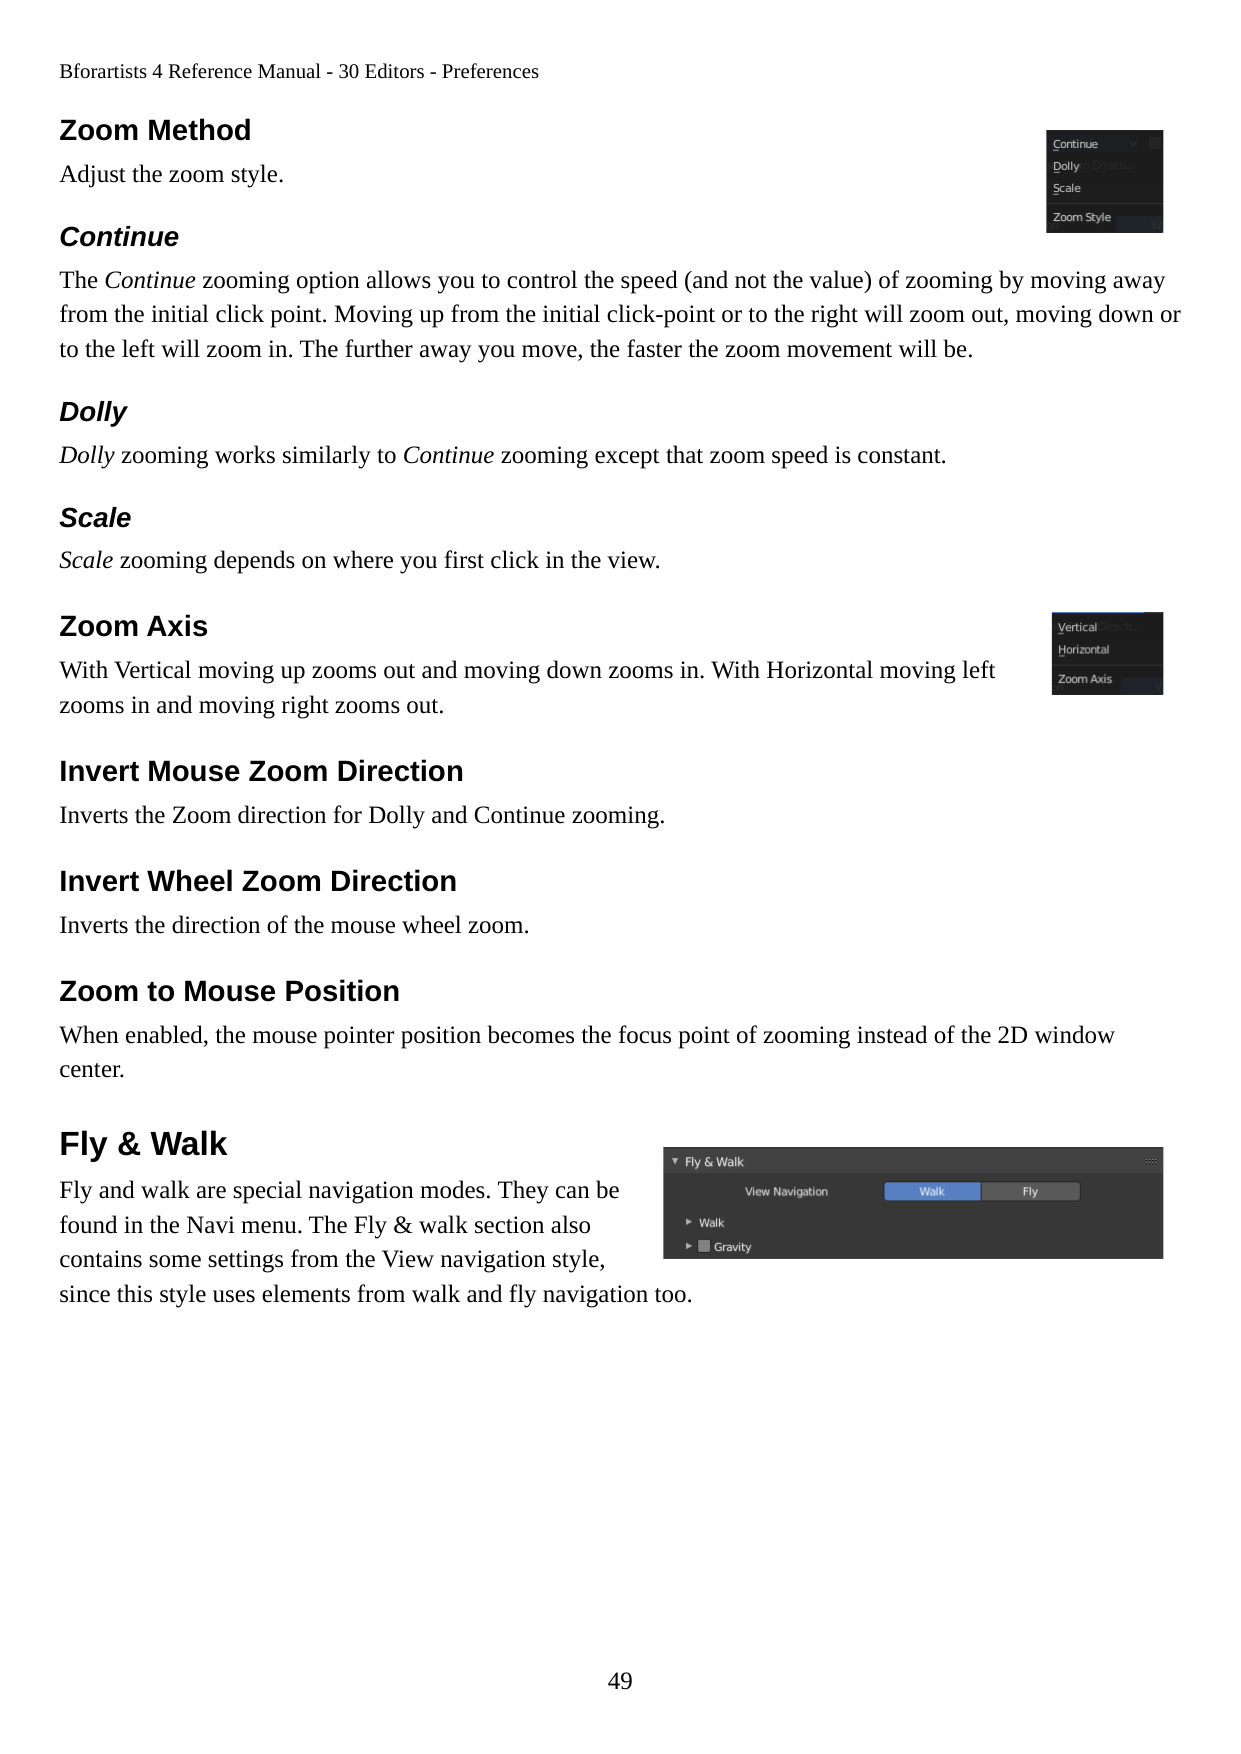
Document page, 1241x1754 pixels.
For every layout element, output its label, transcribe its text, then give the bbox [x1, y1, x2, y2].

subtitle Zoom to Mouse Position [59, 973, 1181, 1007]
subtitle Zoom Axis [59, 609, 1181, 643]
text Fly and walk are special navigation modes. They can be found in the Navi menu. The Fly & walk section also contains some settings from the View navigation style, since this style uses elements from walk and fly navigation too. [59, 1175, 1181, 1307]
subtitle Zoom Method [59, 113, 1181, 146]
subtitle Scale [59, 501, 1181, 533]
text [1164, 159, 1181, 188]
text Inverts the direction of the mouse wheel zoom. [59, 910, 1181, 938]
text When enabled, the mouse pointer position becomes the focus point of zooming instead of the 2D window center. [59, 1020, 1181, 1083]
subtitle Fly & Walk [59, 1124, 1181, 1163]
text Dolly zooming works similarly to Continue zooming except that zoom speed is constant. [59, 440, 1181, 468]
subtitle Invert Mouse Zoom Direction [59, 754, 1181, 787]
text With Vertical moving up zooms out and moving down zooms in. With Horizontal moving left zooms in and moving right zooms out. [59, 656, 1181, 719]
text The Continue zooming option allows you to control the speed (and not the value) of zooming by moving away from the initial click point. Moving up from the initial click-point or to the right will zoom out, moving down or to the left will zoom in. The further away you move, the faster the zoom movement will be. [59, 265, 1181, 362]
picture [1046, 130, 1164, 233]
subtitle Invert Wheel Zoom Direction [59, 863, 1181, 897]
picture [1051, 612, 1164, 695]
subtitle Dolly [59, 395, 1181, 427]
text Inverts the Zoom direction for Dolly and Continue zooming. [59, 800, 1181, 829]
picture [663, 1147, 1164, 1259]
text Scale zooming depends on where you first click in the view. [59, 546, 1181, 574]
text Adjust the zoom style. [59, 159, 1046, 188]
subtitle Continue [59, 220, 1181, 252]
